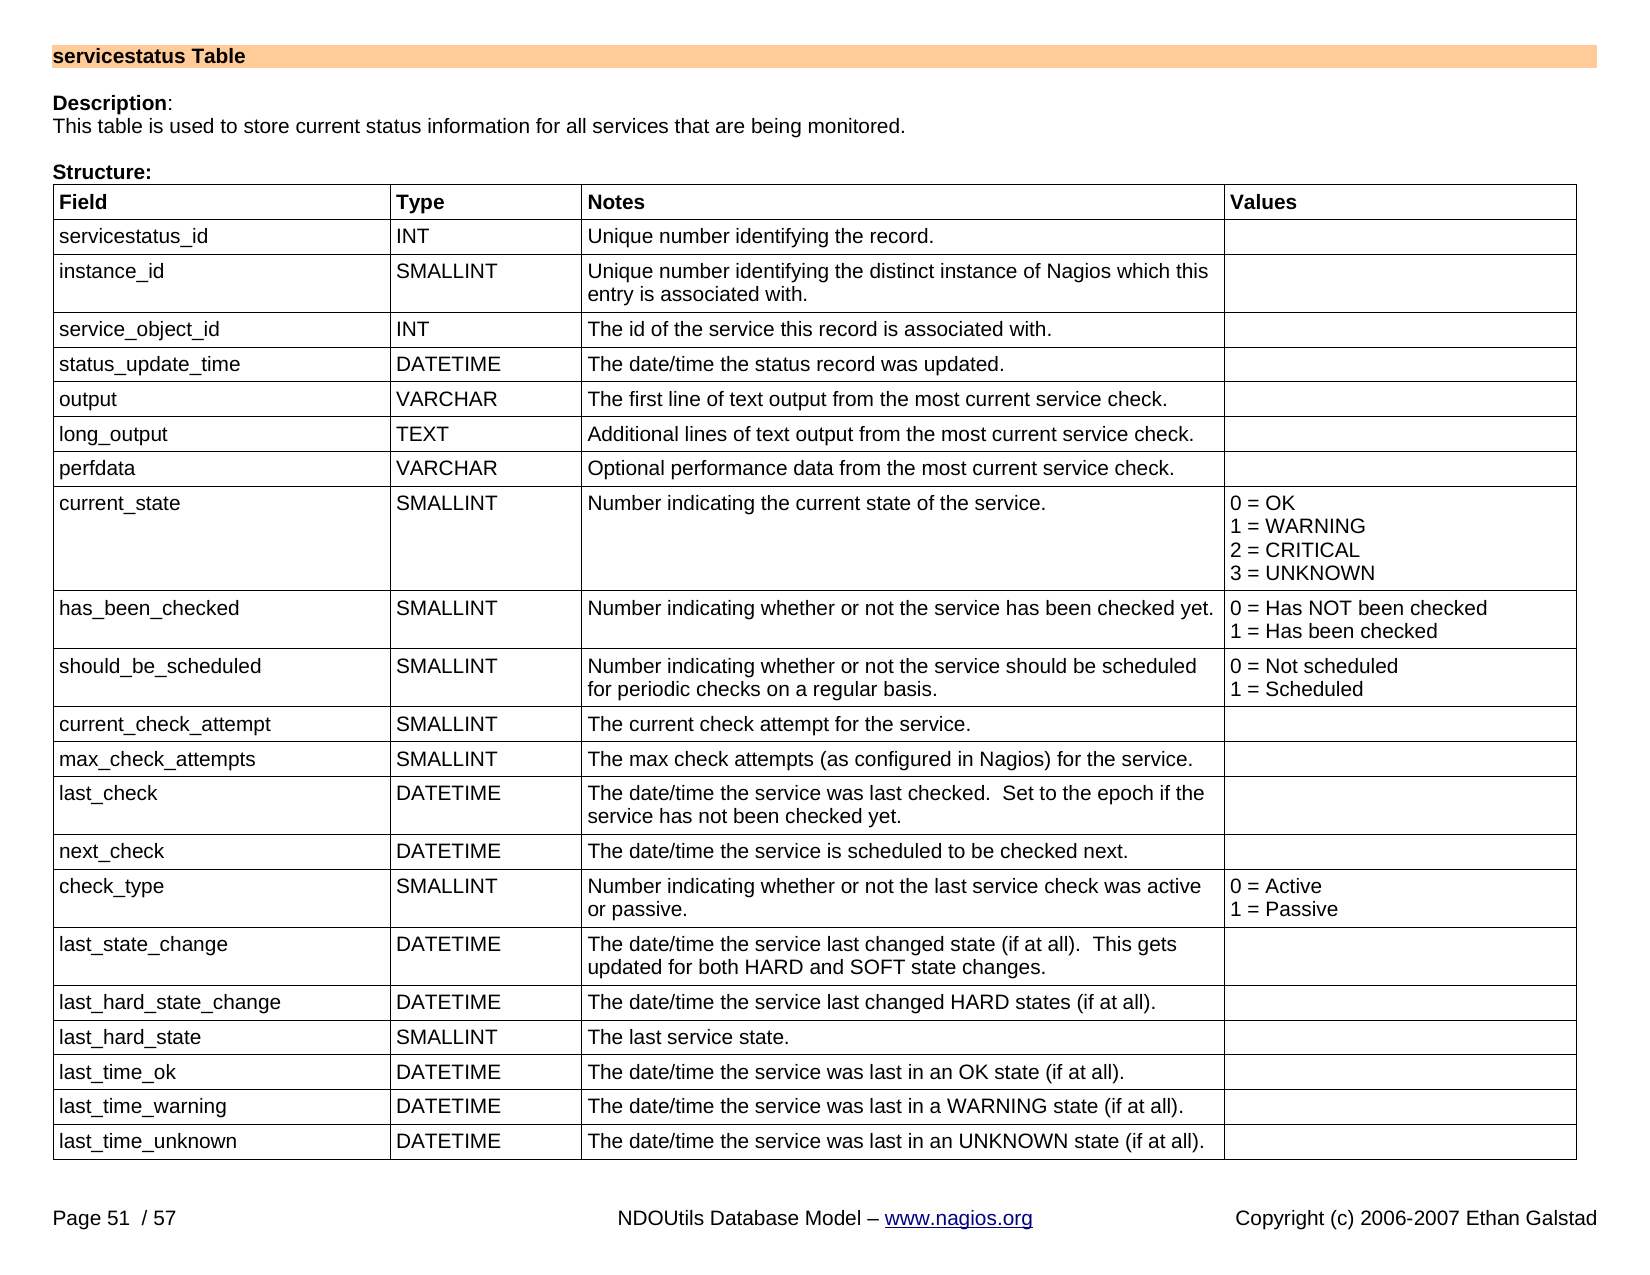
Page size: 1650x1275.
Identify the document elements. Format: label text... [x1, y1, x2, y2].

table_cell SMALLINT [391, 1021, 581, 1054]
table_cell [1225, 382, 1576, 416]
table_cell long_output [54, 417, 390, 451]
table_cell [1225, 452, 1576, 486]
table_cell last_time_ok [54, 1055, 390, 1089]
table_cell status_update_time [54, 348, 390, 381]
table_cell The date/time the service last changed HARD states (if at all). [582, 986, 1224, 1020]
table_cell Number indicating whether or not the last service check was active or passive. [582, 870, 1224, 927]
table_cell DATETIME [391, 986, 581, 1020]
table_cell The date/time the status record was updated. [582, 348, 1224, 381]
table_cell The last service state. [582, 1021, 1224, 1054]
table_header Type [391, 185, 581, 219]
table_cell current_check_attempt [54, 707, 390, 741]
table_cell The date/time the service was last in an UNKNOWN state (if at all). [582, 1125, 1224, 1159]
table_cell The id of the service this record is associated with. [582, 313, 1224, 347]
table_cell has_been_checked [54, 591, 390, 648]
table_cell 0 = Has NOT been checked 1 = Has been checked [1225, 591, 1576, 648]
table_cell The date/time the service was last in a WARNING state (if at all). [582, 1090, 1224, 1124]
table_cell The date/time the service was last checked. Set to the epoch if the service has not been checked yet. [582, 777, 1224, 834]
table_header Field [54, 185, 390, 219]
table_cell [1225, 742, 1576, 776]
table_cell INT [391, 220, 581, 254]
table_cell [1225, 220, 1576, 254]
table_cell VARCHAR [391, 452, 581, 486]
table_cell output [54, 382, 390, 416]
table_cell servicestatus_id [54, 220, 390, 254]
table_cell SMALLINT [391, 707, 581, 741]
table_cell perfdata [54, 452, 390, 486]
table_cell Unique number identifying the distinct instance of Nagios which this entry is associated with. [582, 255, 1224, 312]
table_cell SMALLINT [391, 649, 581, 706]
table_cell DATETIME [391, 835, 581, 869]
table_cell current_state [54, 487, 390, 590]
table_cell last_state_change [54, 928, 390, 985]
table_cell service_object_id [54, 313, 390, 347]
table_cell The date/time the service was last in an OK state (if at all). [582, 1055, 1224, 1089]
table_cell The max check attempts (as configured in Nagios) for the service. [582, 742, 1224, 776]
table_cell [1225, 1090, 1576, 1124]
table_cell last_hard_state_change [54, 986, 390, 1020]
table_cell [1225, 1055, 1576, 1089]
table_cell SMALLINT [391, 742, 581, 776]
table_cell should_be_scheduled [54, 649, 390, 706]
table_cell SMALLINT [391, 591, 581, 648]
table_cell The date/time the service is scheduled to be checked next. [582, 835, 1224, 869]
text This table is used to store current status information for all services that are being monitored. [52, 115, 1597, 138]
table_cell SMALLINT [391, 487, 581, 590]
text Structure: [52, 161, 1597, 184]
table_cell 0 = Active 1 = Passive [1225, 870, 1576, 927]
table_cell Number indicating whether or not the service should be scheduled for periodic checks on a regular basis. [582, 649, 1224, 706]
table_cell SMALLINT [391, 255, 581, 312]
table_cell DATETIME [391, 1125, 581, 1159]
table_cell DATETIME [391, 1090, 581, 1124]
table_cell next_check [54, 835, 390, 869]
table_cell [1225, 417, 1576, 451]
table_cell [1225, 928, 1576, 985]
table_cell last_check [54, 777, 390, 834]
table_cell The first line of text output from the most current service check. [582, 382, 1224, 416]
table_cell TEXT [391, 417, 581, 451]
table_cell instance_id [54, 255, 390, 312]
table_header Values [1225, 185, 1576, 219]
table_cell 0 = OK 1 = WARNING 2 = CRITICAL 3 = UNKNOWN [1225, 487, 1576, 590]
table_cell Optional performance data from the most current service check. [582, 452, 1224, 486]
table_cell max_check_attempts [54, 742, 390, 776]
table_cell last_time_unknown [54, 1125, 390, 1159]
table_cell [1225, 255, 1576, 312]
table_cell INT [391, 313, 581, 347]
table_cell DATETIME [391, 348, 581, 381]
table_cell check_type [54, 870, 390, 927]
text Description: [52, 91, 1597, 115]
table_cell [1225, 1021, 1576, 1054]
table_cell Number indicating the current state of the service. [582, 487, 1224, 590]
text servicestatus Table [52, 45, 1597, 68]
table_cell [1225, 986, 1576, 1020]
table_cell DATETIME [391, 928, 581, 985]
table_cell [1225, 777, 1576, 834]
table_cell The current check attempt for the service. [582, 707, 1224, 741]
table_cell DATETIME [391, 777, 581, 834]
table_cell last_time_warning [54, 1090, 390, 1124]
table_cell The date/time the service last changed state (if at all). This gets updated for both HARD and SOFT state changes. [582, 928, 1224, 985]
table_cell [1225, 313, 1576, 347]
table_cell [1225, 1125, 1576, 1159]
table_cell Number indicating whether or not the service has been checked yet. [582, 591, 1224, 648]
table_cell 0 = Not scheduled 1 = Scheduled [1225, 649, 1576, 706]
table_cell Unique number identifying the record. [582, 220, 1224, 254]
table_cell [1225, 348, 1576, 381]
table_cell [1225, 835, 1576, 869]
table_cell SMALLINT [391, 870, 581, 927]
table_cell VARCHAR [391, 382, 581, 416]
table_cell DATETIME [391, 1055, 581, 1089]
table_cell last_hard_state [54, 1021, 390, 1054]
table_cell Additional lines of text output from the most current service check. [582, 417, 1224, 451]
table_cell [1225, 707, 1576, 741]
table_header Notes [582, 185, 1224, 219]
